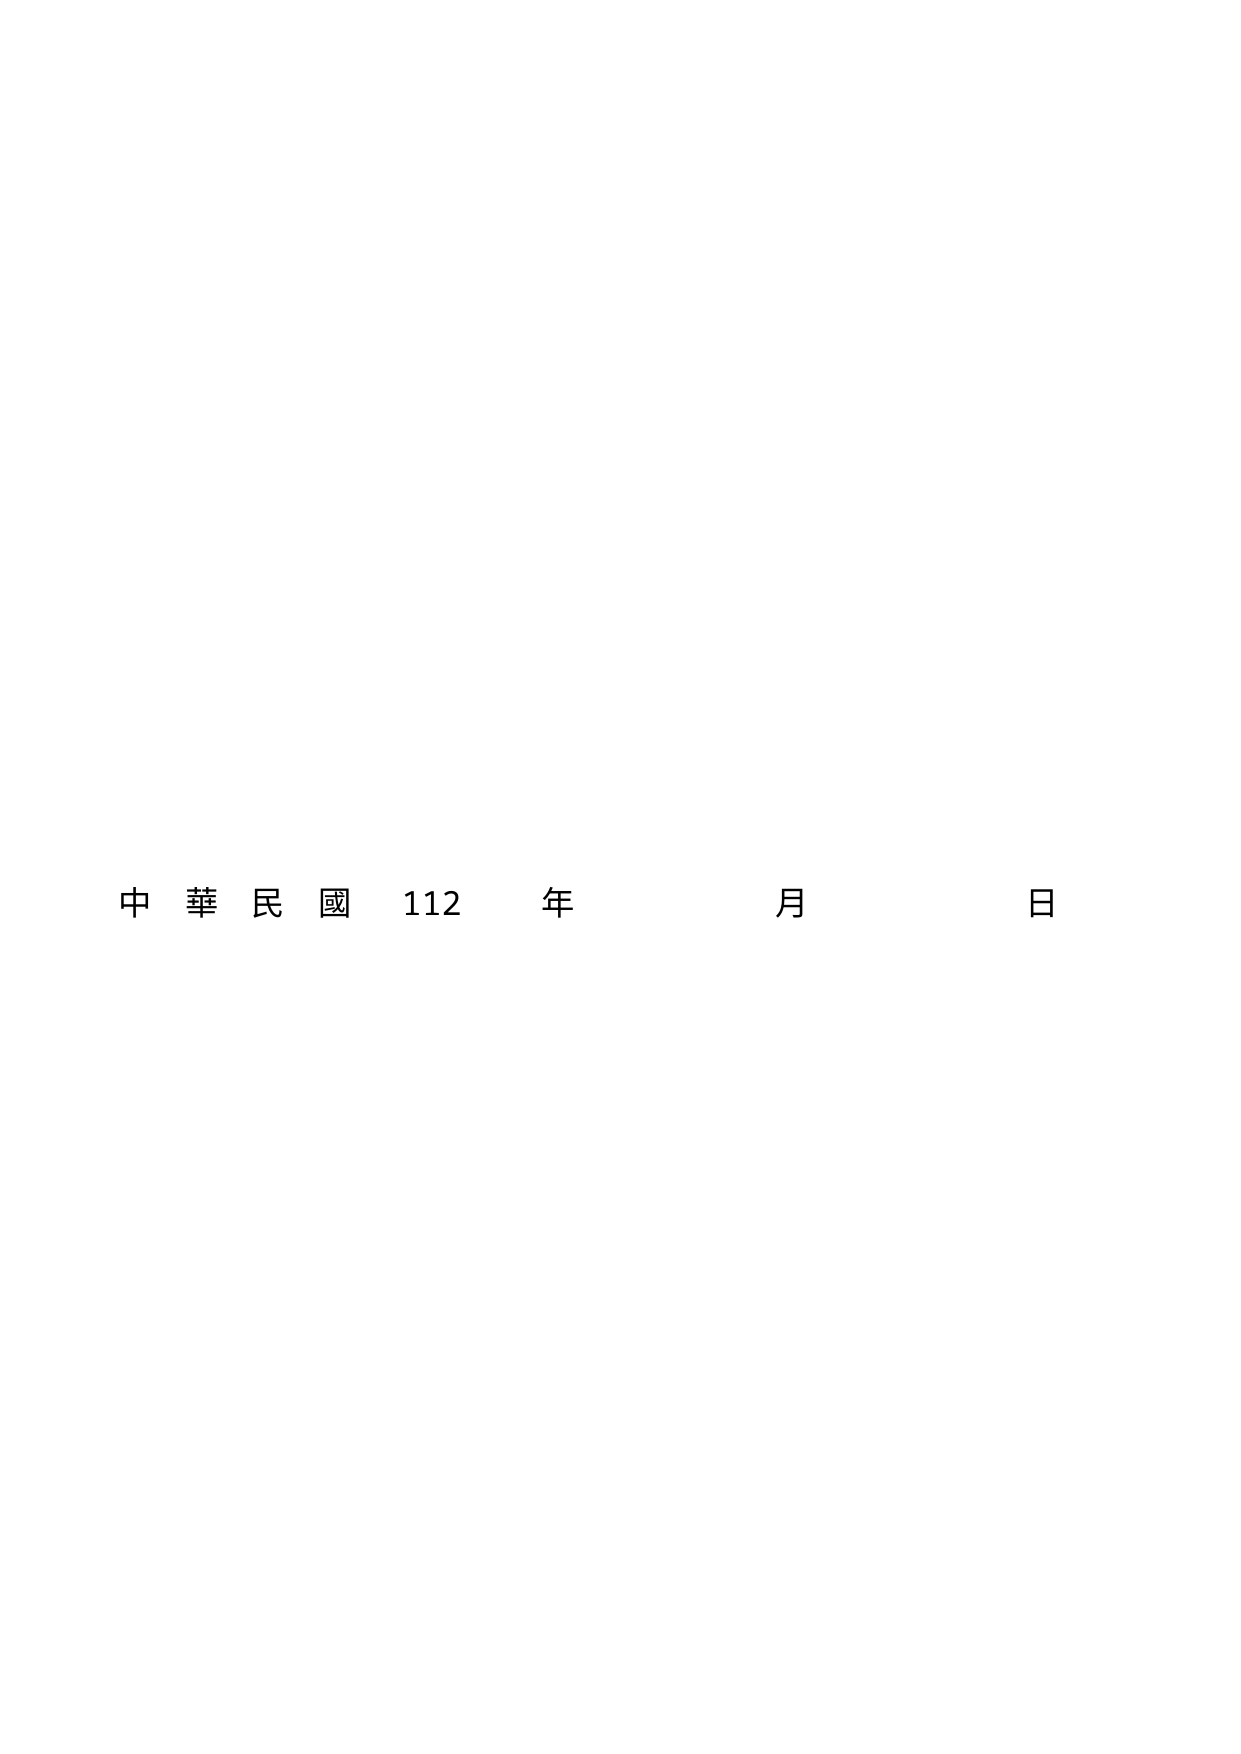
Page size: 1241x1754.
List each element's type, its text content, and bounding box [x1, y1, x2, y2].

text 中 華 民 國 112 年 月 日 [118, 859, 1122, 922]
